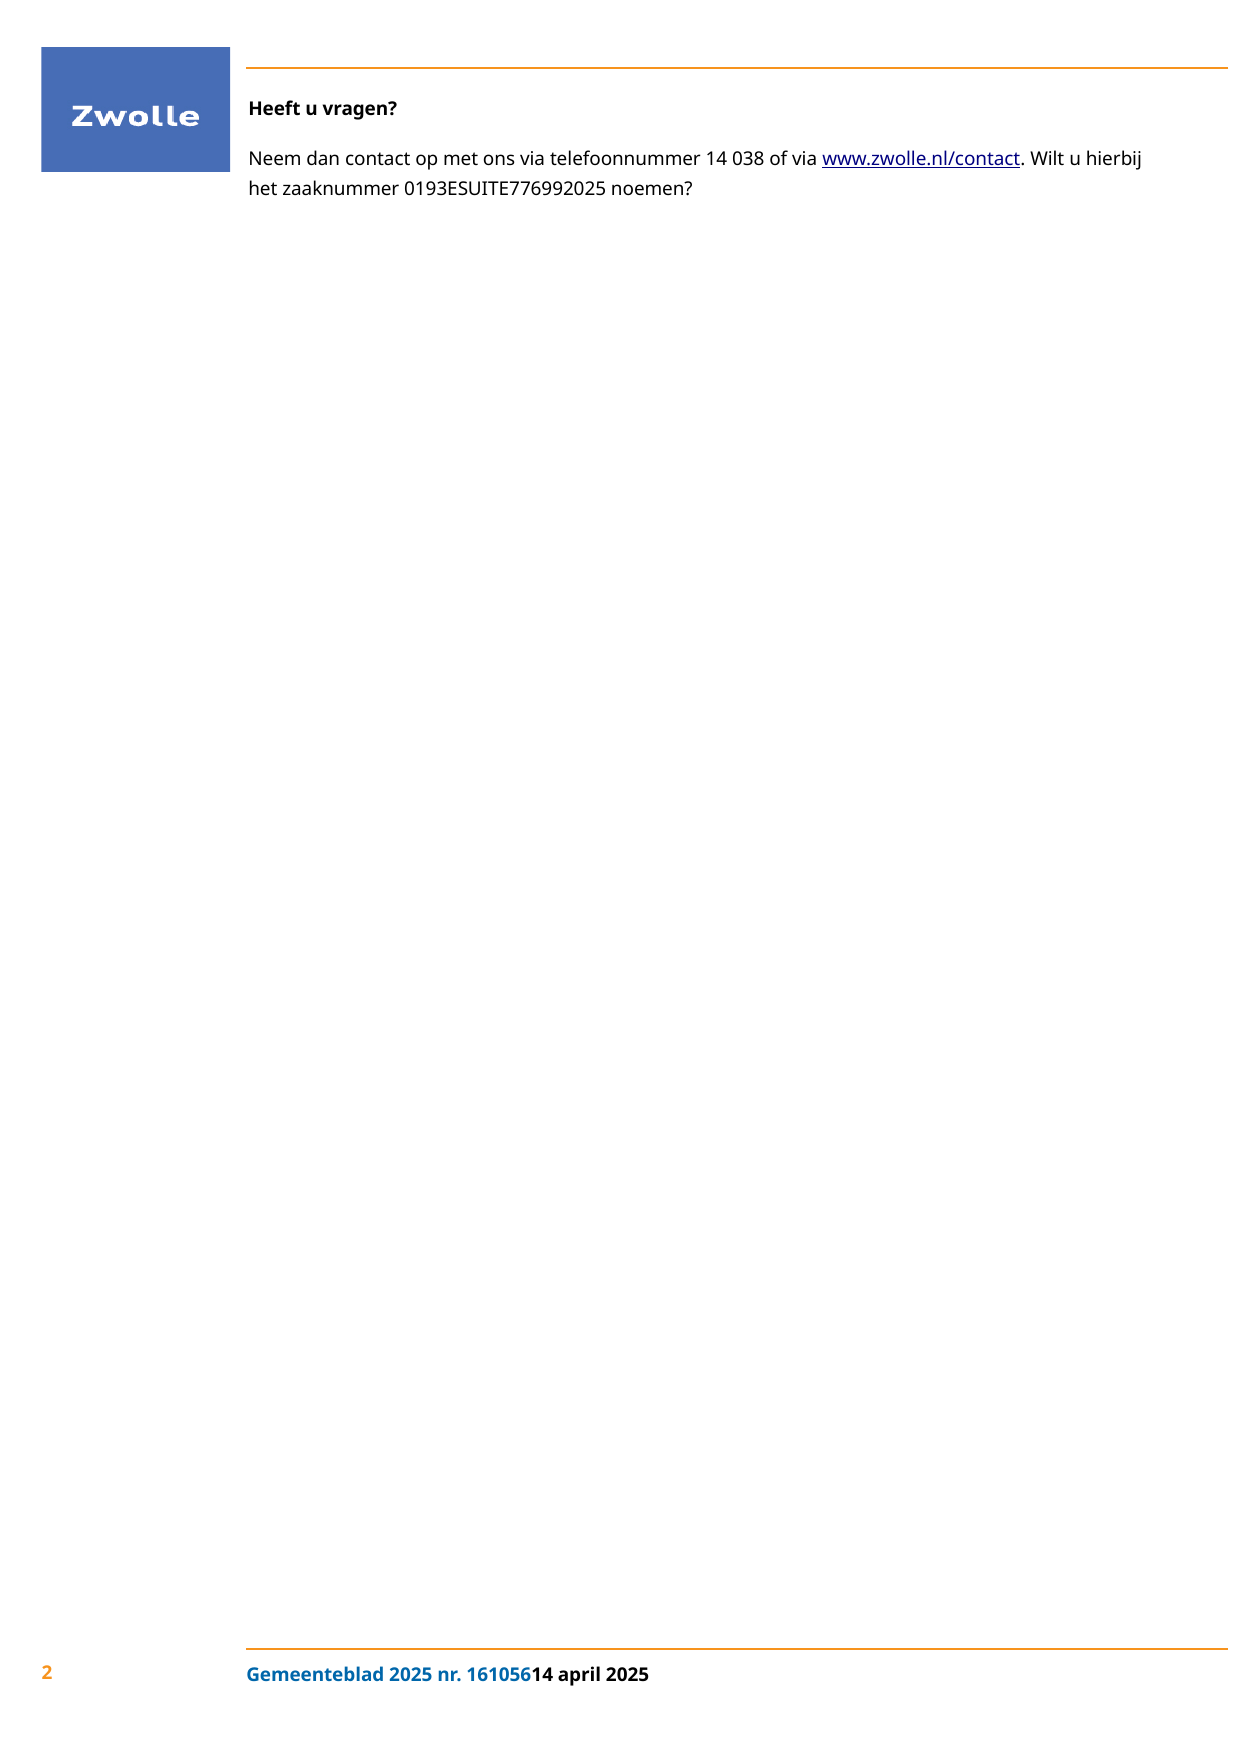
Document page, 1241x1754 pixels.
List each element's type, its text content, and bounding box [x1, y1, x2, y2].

text Neem dan contact op met ons via telefoonnummer 14 038 of via www.zwolle.nl/contact. Wilt u hierbij het zaaknummer 0193ESUITE776992025 noemen? [248, 145, 1152, 201]
picture [41, 47, 231, 172]
text Heeft u vragen? [248, 95, 1152, 121]
